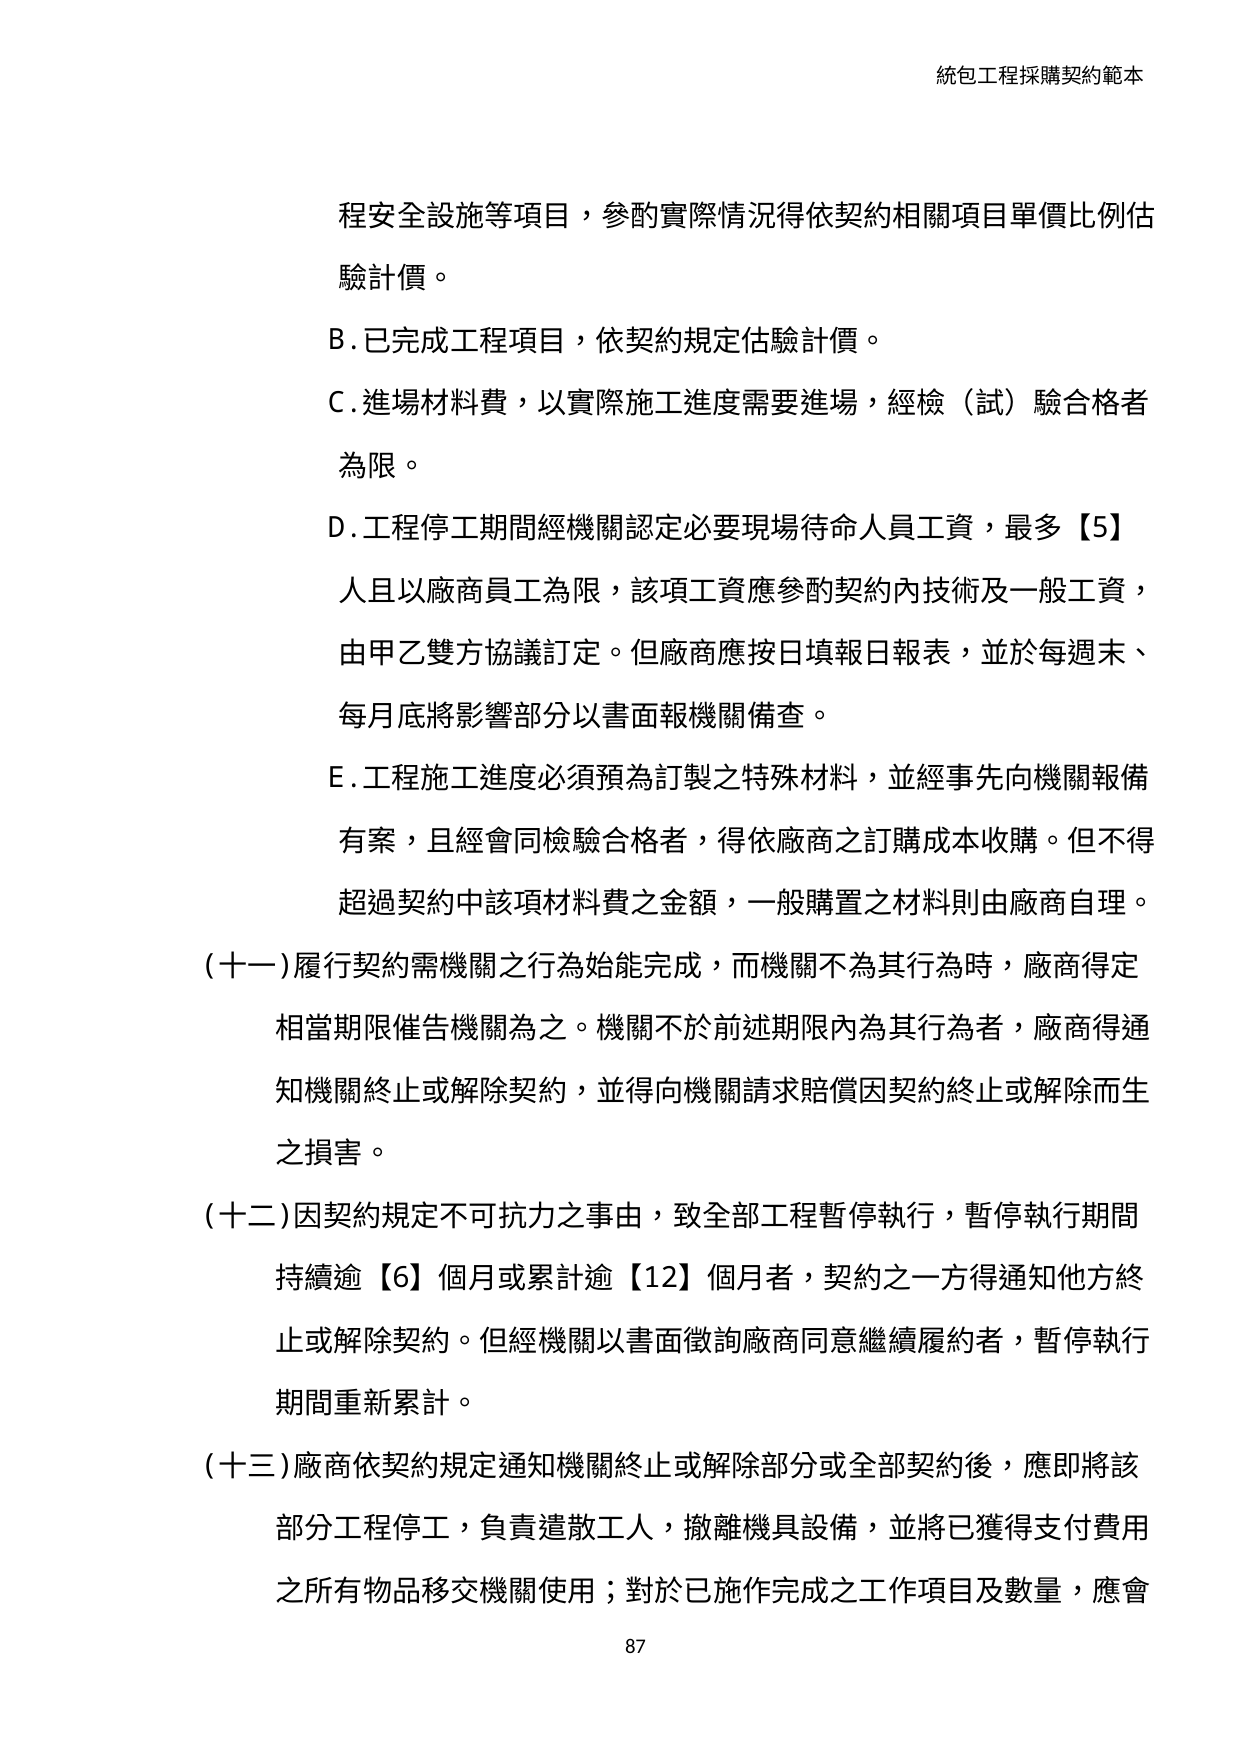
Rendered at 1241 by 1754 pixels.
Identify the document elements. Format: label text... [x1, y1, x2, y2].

table_cell [239, 484, 281, 734]
table_cell [281, 297, 323, 359]
table_cell [197, 484, 239, 734]
table_cell [154, 359, 197, 484]
table_cell [281, 734, 323, 922]
table_cell 程安全設施等項目，參酌實際情況得依契約相關項目單價比例估驗計價。 [324, 172, 1167, 297]
table_cell [281, 484, 323, 734]
table_cell [154, 484, 197, 734]
table_cell [154, 734, 197, 922]
table_cell [154, 1422, 197, 1609]
table_cell [281, 359, 323, 484]
table_cell B.已完成工程項目，依契約規定估驗計價。 [324, 297, 1167, 359]
table_cell [239, 297, 281, 359]
table_cell [239, 734, 281, 922]
table_cell [239, 359, 281, 484]
table_cell [154, 1172, 197, 1422]
table_cell [154, 172, 197, 297]
table_cell [154, 297, 197, 359]
table_cell [197, 172, 239, 297]
table_cell (十二)因契約規定不可抗力之事由，致全部工程暫停執行，暫停執行期間持續逾【6】個月或累計逾【12】個月者，契約之一方得通知他方終止或解除契約。但經機關以書面徵詢廠商同意繼續履約者，暫停執行期間重新累計。 [197, 1172, 1167, 1422]
table_cell [154, 922, 197, 1172]
table_cell (十三)廠商依契約規定通知機關終止或解除部分或全部契約後，應即將該部分工程停工，負責遣散工人，撤離機具設備，並將已獲得支付費用之所有物品移交機關使用；對於已施作完成之工作項目及數量，應會 [197, 1422, 1167, 1609]
table_cell E.工程施工進度必須預為訂製之特殊材料，並經事先向機關報備有案，且經會同檢驗合格者，得依廠商之訂購成本收購。但不得超過契約中該項材料費之金額，一般購置之材料則由廠商自理。 [324, 734, 1167, 922]
table_cell (十一)履行契約需機關之行為始能完成，而機關不為其行為時，廠商得定相當期限催告機關為之。機關不於前述期限內為其行為者，廠商得通知機關終止或解除契約，並得向機關請求賠償因契約終止或解除而生之損害。 [197, 922, 1167, 1172]
table_cell [281, 172, 323, 297]
table_cell [197, 359, 239, 484]
table_cell D.工程停工期間經機關認定必要現場待命人員工資，最多【5】人且以廠商員工為限，該項工資應參酌契約內技術及一般工資，由甲乙雙方協議訂定。但廠商應按日填報日報表，並於每週末、每月底將影響部分以書面報機關備查。 [324, 484, 1167, 734]
table_cell [197, 734, 239, 922]
table_cell [239, 172, 281, 297]
table_cell C.進場材料費，以實際施工進度需要進場，經檢（試）驗合格者為限。 [324, 359, 1167, 484]
table_cell [197, 297, 239, 359]
